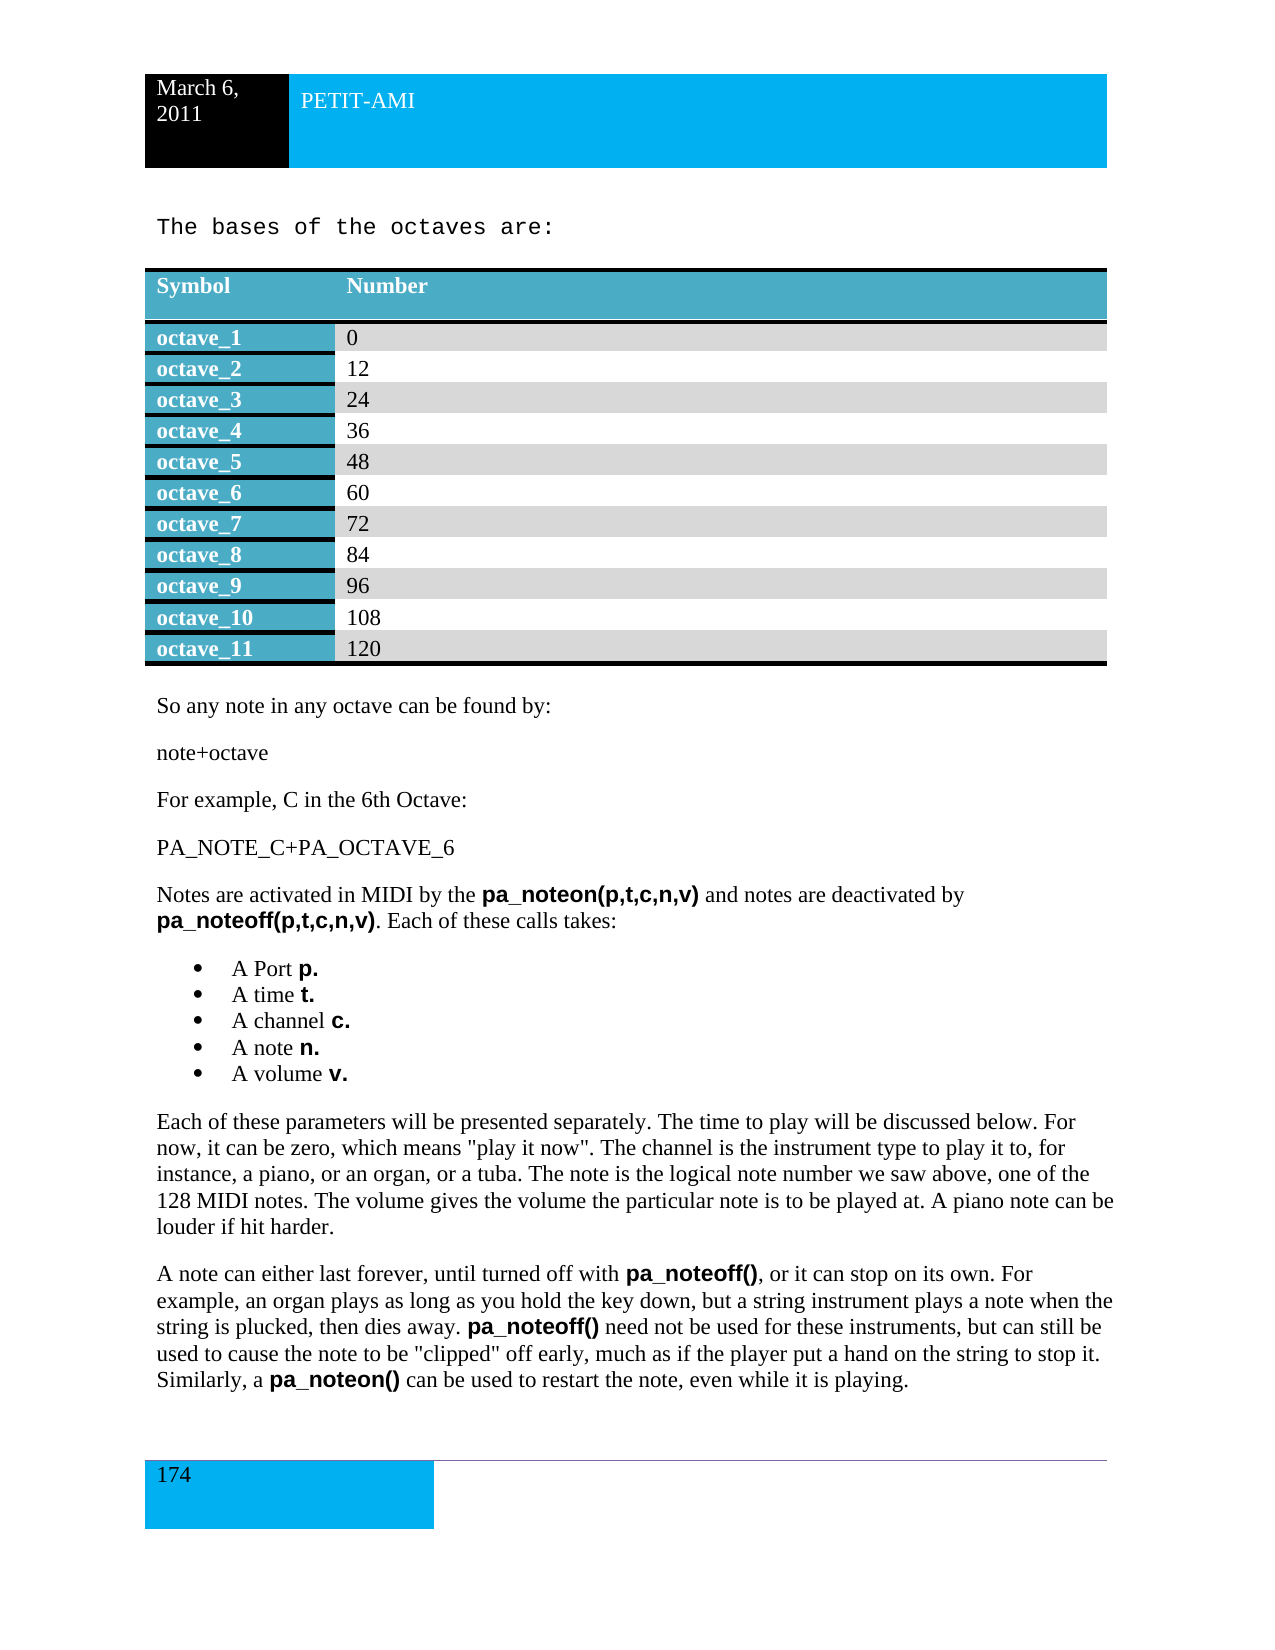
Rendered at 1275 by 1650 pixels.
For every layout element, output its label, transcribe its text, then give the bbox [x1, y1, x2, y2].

table_cell 72 [335, 506, 1107, 537]
table_cell 84 [335, 537, 1107, 568]
text PA_NOTE_C+PA_OCTAVE_6 [156, 834, 1118, 860]
table_cell octave_10 [145, 604, 335, 630]
table_header Symbol [145, 272, 335, 319]
table_cell octave_6 [145, 480, 335, 506]
table_cell 120 [335, 630, 1107, 661]
table_cell octave_3 [145, 386, 335, 413]
table_cell octave_2 [145, 355, 335, 382]
list A time t. [194, 981, 1118, 1007]
table_cell octave_11 [145, 635, 335, 661]
text Each of these parameters will be presented separately. The time to play will be discussed below. For now, it can be zero, which means "play it now". The channel is the instrument type to play it to, for instance, a piano, or an organ, or a tuba. The note is the logical note number we saw above, one of the 128 MIDI notes. The volume gives the volume the particular note is to be played at. A piano note can be louder if hit harder. [156, 1108, 1118, 1239]
table_cell 12 [335, 351, 1107, 382]
table_cell 0 [335, 324, 1107, 351]
table_cell 48 [335, 444, 1107, 475]
table_cell octave_1 [145, 324, 335, 351]
text So any note in any octave can be found by: [156, 692, 1118, 718]
table_cell octave_4 [145, 417, 335, 444]
list A volume v. [194, 1060, 1118, 1087]
table_header Number [335, 272, 1107, 319]
table_cell octave_5 [145, 448, 335, 475]
table_cell 24 [335, 382, 1107, 413]
table_cell octave_8 [145, 542, 335, 568]
table_cell 36 [335, 413, 1107, 444]
text The bases of the octaves are: [156, 215, 1118, 241]
text For example, C in the 6th Octave: [156, 786, 1118, 813]
table_cell 96 [335, 568, 1107, 599]
list A note n. [194, 1034, 1118, 1060]
list A channel c. [194, 1007, 1118, 1034]
text Notes are activated in MIDI by the pa_noteon(p,t,c,n,v) and notes are deactivated by pa_noteoff(p,t,c,n,v). Each of these calls takes: [156, 881, 1118, 934]
table_cell octave_9 [145, 573, 335, 599]
text A note can either last forever, until turned off with pa_noteoff(), or it can stop on its own. For example, an organ plays as long as you hold the key down, but a string instrument plays a note when the string is plucked, then dies away. pa_noteoff() need not be used for these instruments, but can still be used to cause the note to be "clipped" off early, much as if the player put a hand on the string to stop it. Similarly, a pa_noteon() can be used to restart the note, even while it is playing. [156, 1260, 1118, 1392]
table_cell 60 [335, 475, 1107, 506]
list A Port p. [194, 954, 1118, 981]
table_cell 108 [335, 599, 1107, 630]
text note+octave [156, 739, 1118, 766]
table_cell octave_7 [145, 511, 335, 537]
